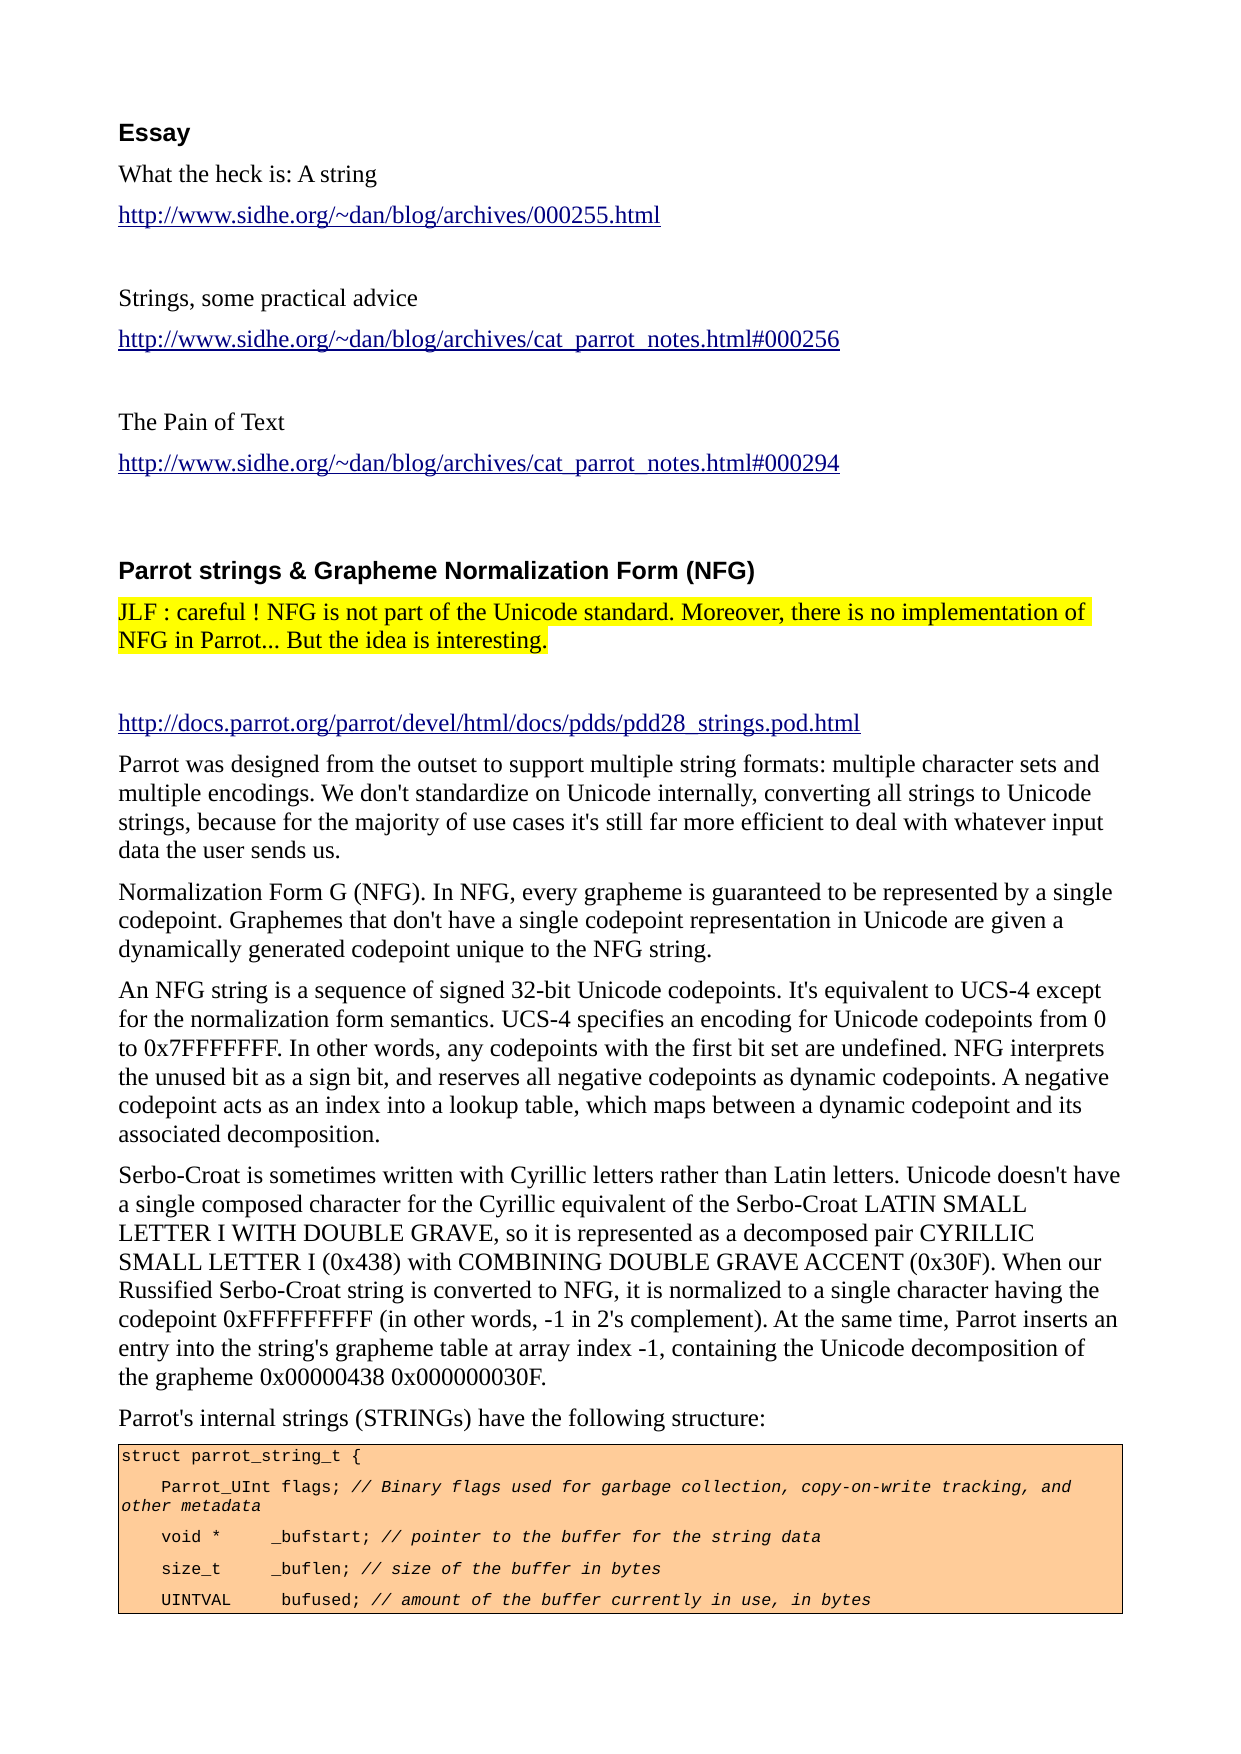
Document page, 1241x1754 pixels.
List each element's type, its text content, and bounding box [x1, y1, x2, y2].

text http://www.sidhe.org/~dan/blog/archives/cat_parrot_notes.html#000256 [118, 324, 1122, 353]
text http://docs.parrot.org/parrot/devel/html/docs/pdds/pdd28_strings.pod.html [118, 708, 1122, 737]
text Parrot_UInt flags; // Binary flags used for garbage collection, copy-on-write tracking, and other metadata [119, 1476, 1122, 1516]
subtitle Parrot strings & Grapheme Normalization Form (NFG) [118, 556, 1122, 584]
text struct parrot_string_t { [119, 1445, 1122, 1466]
text UINTVAL bufused; // amount of the buffer currently in use, in bytes [119, 1589, 1122, 1613]
text What the heck is: A string [118, 159, 1122, 188]
text Parrot's internal strings (STRINGs) have the following structure: [118, 1403, 1122, 1432]
text The Pain of Text [118, 407, 1122, 436]
text JLF : careful ! NFG is not part of the Unicode standard. Moreover, there is no implementation of NFG in Parrot... But the idea is interesting. [118, 597, 1122, 654]
text Normalization Form G (NFG). In NFG, every grapheme is guaranteed to be represented by a single codepoint. Graphemes that don't have a single codepoint representation in Unicode are given a dynamically generated codepoint unique to the NFG string. [118, 877, 1122, 963]
text http://www.sidhe.org/~dan/blog/archives/000255.html [118, 201, 1122, 229]
text Strings, some practical advice [118, 283, 1122, 312]
subtitle Essay [118, 118, 1122, 147]
text Parrot was designed from the outset to support multiple string formats: multiple character sets and multiple encodings. We don't standardize on Unicode internally, converting all strings to Unicode strings, because for the majority of use cases it's still far more efficient to deal with whatever input data the user sends us. [118, 749, 1122, 864]
text size_t _buflen; // size of the buffer in bytes [119, 1557, 1122, 1579]
text An NFG string is a sequence of signed 32-bit Unicode codepoints. It's equivalent to UCS-4 except for the normalization form semantics. UCS-4 specifies an encoding for Unicode codepoints from 0 to 0x7FFFFFFF. In other words, any codepoints with the first bit set are undefined. NFG interprets the unused bit as a sign bit, and reserves all negative codepoints as dynamic codepoints. A negative codepoint acts as an index into a lookup table, which maps between a dynamic codepoint and its associated decomposition. [118, 976, 1122, 1148]
text http://www.sidhe.org/~dan/blog/archives/cat_parrot_notes.html#000294 [118, 448, 1122, 477]
text void * _bufstart; // pointer to the buffer for the string data [119, 1526, 1122, 1548]
text Serbo-Croat is sometimes written with Cyrillic letters rather than Latin letters. Unicode doesn't have a single composed character for the Cyrillic equivalent of the Serbo-Croat LATIN SMALL LETTER I WITH DOUBLE GRAVE, so it is represented as a decomposed pair CYRILLIC SMALL LETTER I (0x438) with COMBINING DOUBLE GRAVE ACCENT (0x30F). When our Russified Serbo-Croat string is converted to NFG, it is normalized to a single character having the codepoint 0xFFFFFFFFF (in other words, -1 in 2's complement). At the same time, Parrot inserts an entry into the string's grapheme table at array index -1, containing the Unicode decomposition of the grapheme 0x00000438 0x000000030F. [118, 1161, 1122, 1391]
